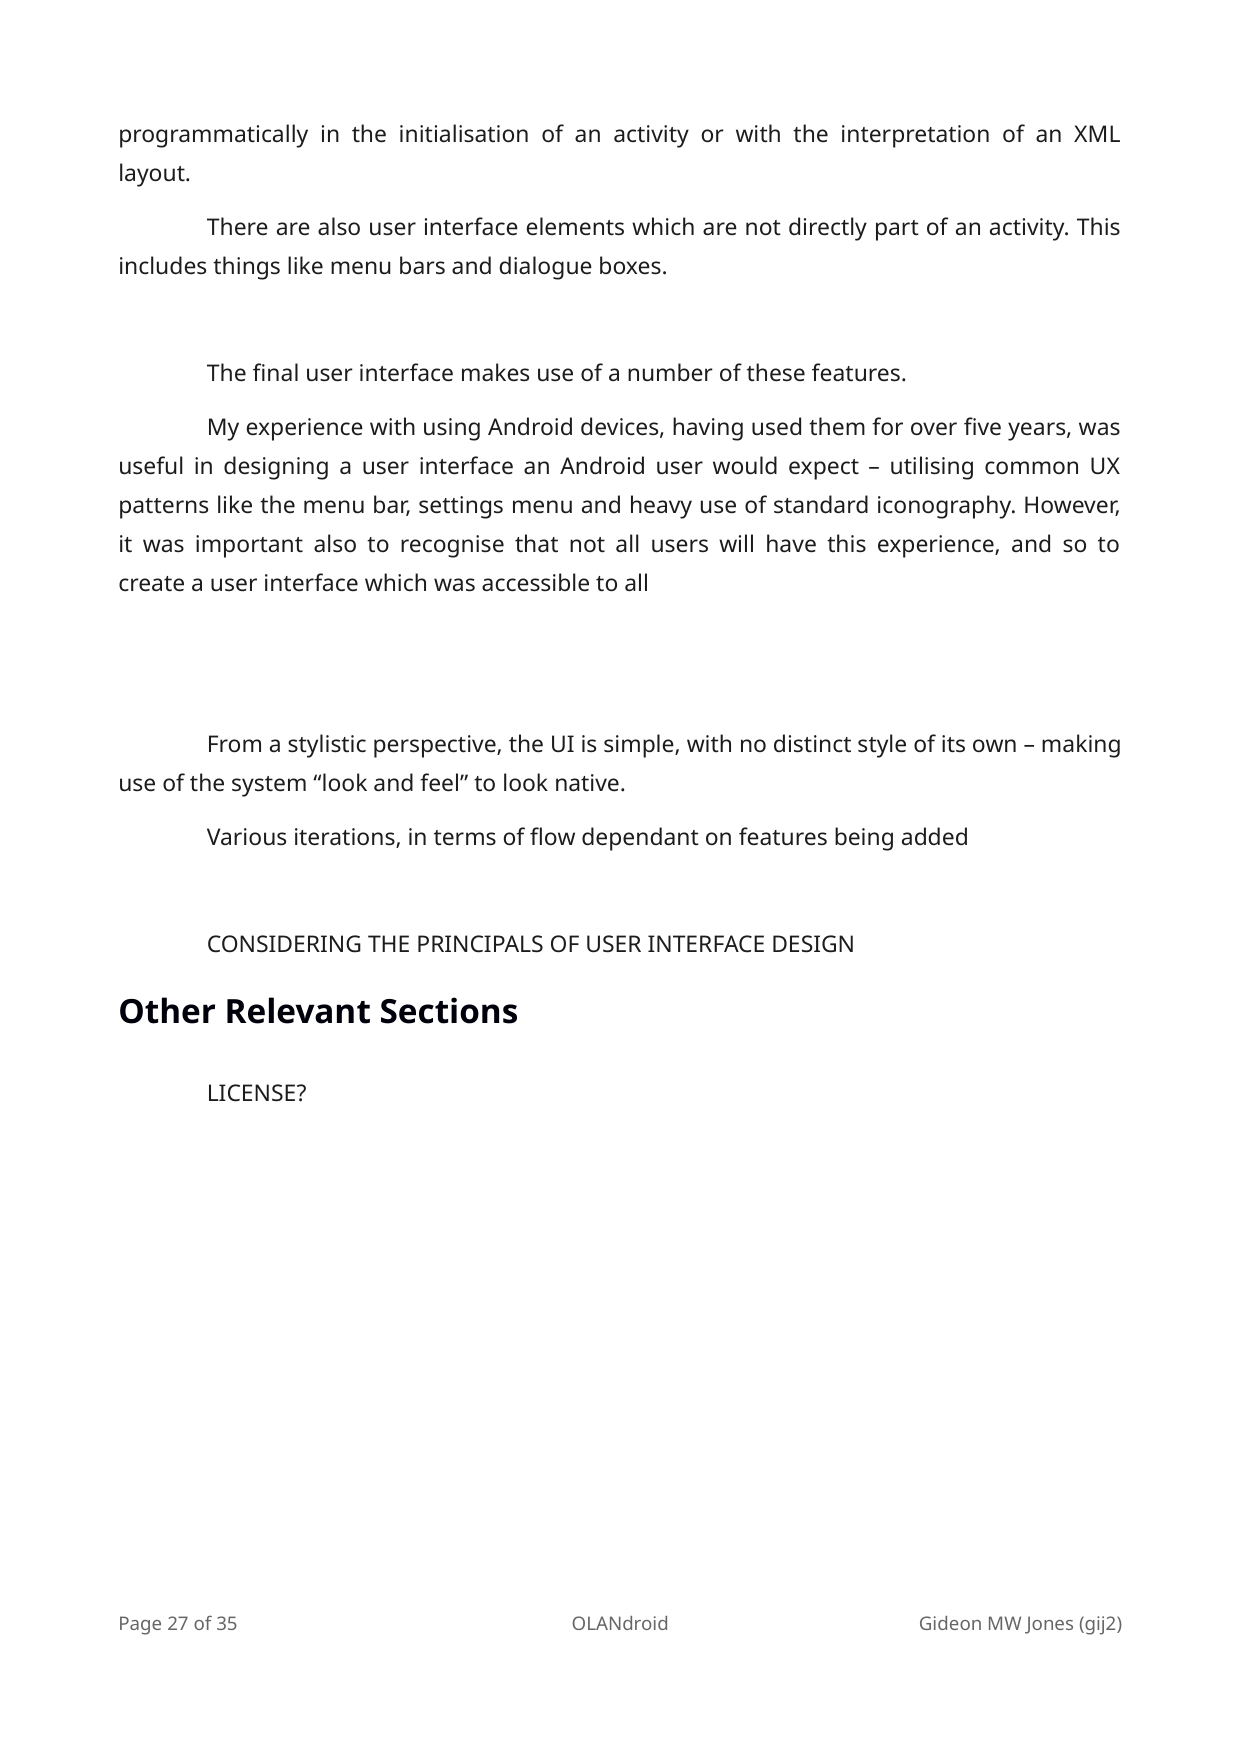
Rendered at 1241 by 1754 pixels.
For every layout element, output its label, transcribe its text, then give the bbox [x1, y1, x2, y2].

text Various iterations, in terms of flow dependant on features being added [118, 821, 1122, 852]
text There are also user interface elements which are not directly part of an activity. This includes things like menu bars and dialogue boxes. [118, 211, 1122, 281]
text From a stylistic perspective, the UI is simple, with no distinct style of its own – making use of the system “look and feel” to look native. [118, 728, 1122, 798]
text The final user interface makes use of a number of these features. [118, 357, 1122, 388]
text My experience with using Android devices, having used them for over five years, was useful in designing a user interface an Android user would expect – utilising common UX patterns like the menu bar, settings menu and heavy use of standard iconography. However, it was important also to recognise that not all users will have this experience, and so to create a user interface which was accessible to all [118, 411, 1122, 598]
text CONSIDERING THE PRINCIPALS OF USER INTERFACE DESIGN [118, 928, 1122, 959]
subtitle Other Relevant Sections [118, 988, 1122, 1033]
text LICENSE? [118, 1077, 1122, 1108]
text programmatically in the initialisation of an activity or with the interpretation of an XML layout. [118, 118, 1122, 188]
